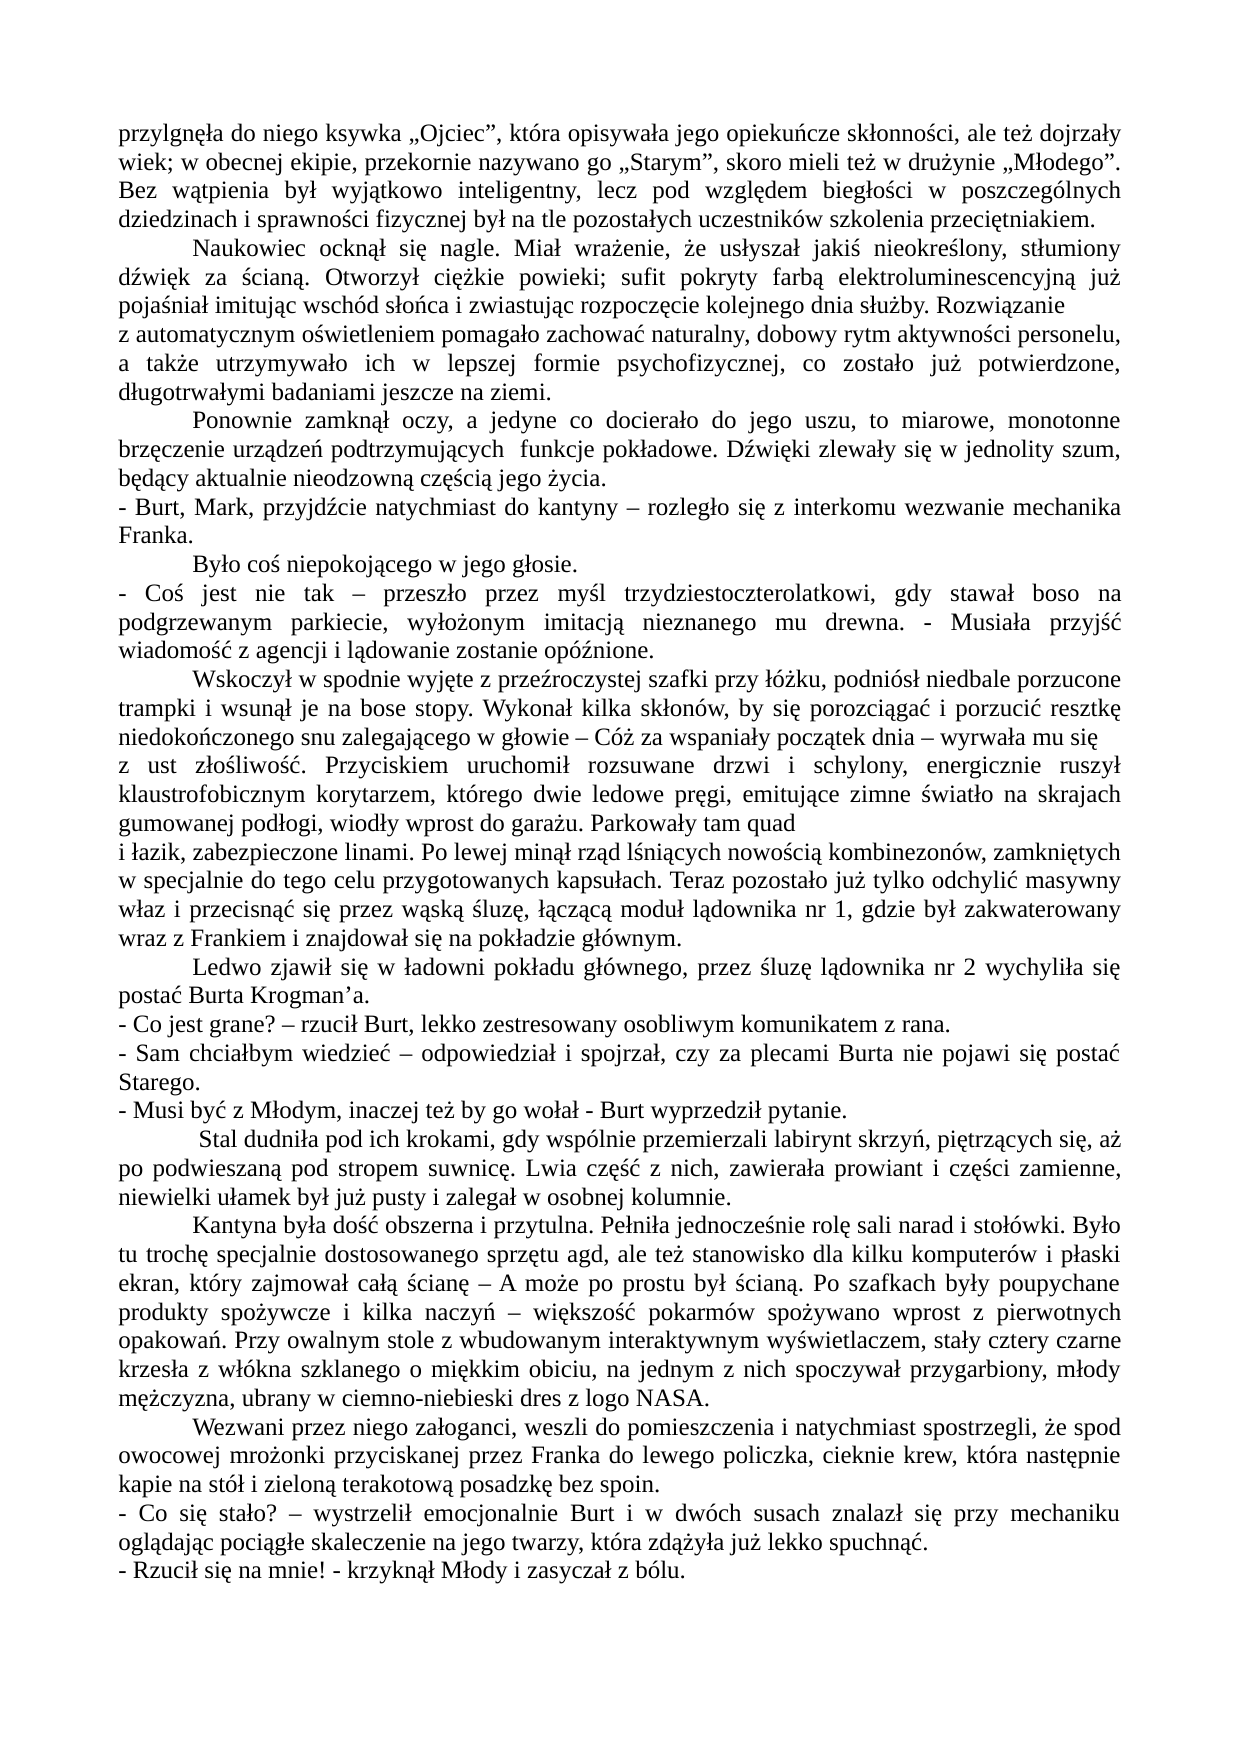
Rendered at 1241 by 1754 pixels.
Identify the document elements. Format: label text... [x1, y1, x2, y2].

text Ledwo zjawił się w ładowni pokładu głównego, przez śluzę lądownika nr 2 wychyliła się postać Burta Krogman’a. [118, 952, 1122, 1009]
text przylgnęła do niego ksywka „Ojciec”, która opisywała jego opiekuńcze skłonności, ale też dojrzały wiek; w obecnej ekipie, przekornie nazywano go „Starym”, skoro mieli też w drużynie „Młodego”. Bez wątpienia był wyjątkowo inteligentny, lecz pod względem biegłości w poszczególnych dziedzinach i sprawności fizycznej był na tle pozostałych uczestników szkolenia przeciętniakiem. [118, 118, 1122, 233]
text - Rzucił się na mnie! - krzyknął Młody i zasyczał z bólu. [118, 1556, 1122, 1584]
text z ust złośliwość. Przyciskiem uruchomił rozsuwane drzwi i schylony, energicznie ruszył klaustrofobicznym korytarzem, którego dwie ledowe pręgi, emitujące zimne światło na skrajach gumowanej podłogi, wiodły wprost do garażu. Parkowały tam quad [118, 751, 1122, 837]
text z automatycznym oświetleniem pomagało zachować naturalny, dobowy rytm aktywności personelu, a także utrzymywało ich w lepszej formie psychofizycznej, co zostało już potwierdzone, długotrwałymi badaniami jeszcze na ziemi. [118, 319, 1122, 406]
text - Co się stało? – wystrzelił emocjonalnie Burt i w dwóch susach znalazł się przy mechaniku oglądając pociągłe skaleczenie na jego twarzy, która zdążyła już lekko spuchnąć. [118, 1498, 1122, 1556]
text i łazik, zabezpieczone linami. Po lewej minął rząd lśniących nowością kombinezonów, zamkniętych w specjalnie do tego celu przygotowanych kapsułach. Teraz pozostało już tylko odchylić masywny właz i przecisnąć się przez wąską śluzę, łączącą moduł lądownika nr 1, gdzie był zakwaterowany wraz z Frankiem i znajdował się na pokładzie głównym. [118, 837, 1122, 952]
text Stal dudniła pod ich krokami, gdy wspólnie przemierzali labirynt skrzyń, piętrzących się, aż po podwieszaną pod stropem suwnicę. Lwia część z nich, zawierała prowiant i części zamienne, niewielki ułamek był już pusty i zalegał w osobnej kolumnie. [118, 1124, 1122, 1211]
text - Burt, Mark, przyjdźcie natychmiast do kantyny – rozległo się z interkomu wezwanie mechanika Franka. [118, 492, 1122, 549]
text Wezwani przez niego załoganci, weszli do pomieszczenia i natychmiast spostrzegli, że spod owocowej mrożonki przyciskanej przez Franka do lewego policzka, cieknie krew, która następnie kapie na stół i zieloną terakotową posadzkę bez spoin. [118, 1412, 1122, 1498]
text - Musi być z Młodym, inaczej też by go wołał - Burt wyprzedził pytanie. [118, 1096, 1122, 1124]
text Kantyna była dość obszerna i przytulna. Pełniła jednocześnie rolę sali narad i stołówki. Było tu trochę specjalnie dostosowanego sprzętu agd, ale też stanowisko dla kilku komputerów i płaski ekran, który zajmował całą ścianę – A może po prostu był ścianą. Po szafkach były poupychane produkty spożywcze i kilka naczyń – większość pokarmów spożywano wprost z pierwotnych opakowań. Przy owalnym stole z wbudowanym interaktywnym wyświetlaczem, stały cztery czarne krzesła z włókna szklanego o miękkim obiciu, na jednym z nich spoczywał przygarbiony, młody mężczyzna, ubrany w ciemno-niebieski dres z logo NASA. [118, 1211, 1122, 1412]
text - Co jest grane? – rzucił Burt, lekko zestresowany osobliwym komunikatem z rana. [118, 1009, 1122, 1038]
text Ponownie zamknął oczy, a jedyne co docierało do jego uszu, to miarowe, monotonne brzęczenie urządzeń podtrzymujących funkcje pokładowe. Dźwięki zlewały się w jednolity szum, będący aktualnie nieodzowną częścią jego życia. [118, 406, 1122, 492]
text Wskoczył w spodnie wyjęte z przeźroczystej szafki przy łóżku, podniósł niedbale porzucone trampki i wsunął je na bose stopy. Wykonał kilka skłonów, by się porozciągać i porzucić resztkę niedokończonego snu zalegającego w głowie – Cóż za wspaniały początek dnia – wyrwała mu się [118, 664, 1122, 751]
text - Coś jest nie tak – przeszło przez myśl trzydziestoczterolatkowi, gdy stawał boso na podgrzewanym parkiecie, wyłożonym imitacją nieznanego mu drewna. - Musiała przyjść wiadomość z agencji i lądowanie zostanie opóźnione. [118, 578, 1122, 664]
text Było coś niepokojącego w jego głosie. [118, 549, 1122, 578]
text - Sam chciałbym wiedzieć – odpowiedział i spojrzał, czy za plecami Burta nie pojawi się postać Starego. [118, 1038, 1122, 1096]
text Naukowiec ocknął się nagle. Miał wrażenie, że usłyszał jakiś nieokreślony, stłumiony dźwięk za ścianą. Otworzył ciężkie powieki; sufit pokryty farbą elektroluminescencyjną już pojaśniał imitując wschód słońca i zwiastując rozpoczęcie kolejnego dnia służby. Rozwiązanie [118, 233, 1122, 319]
